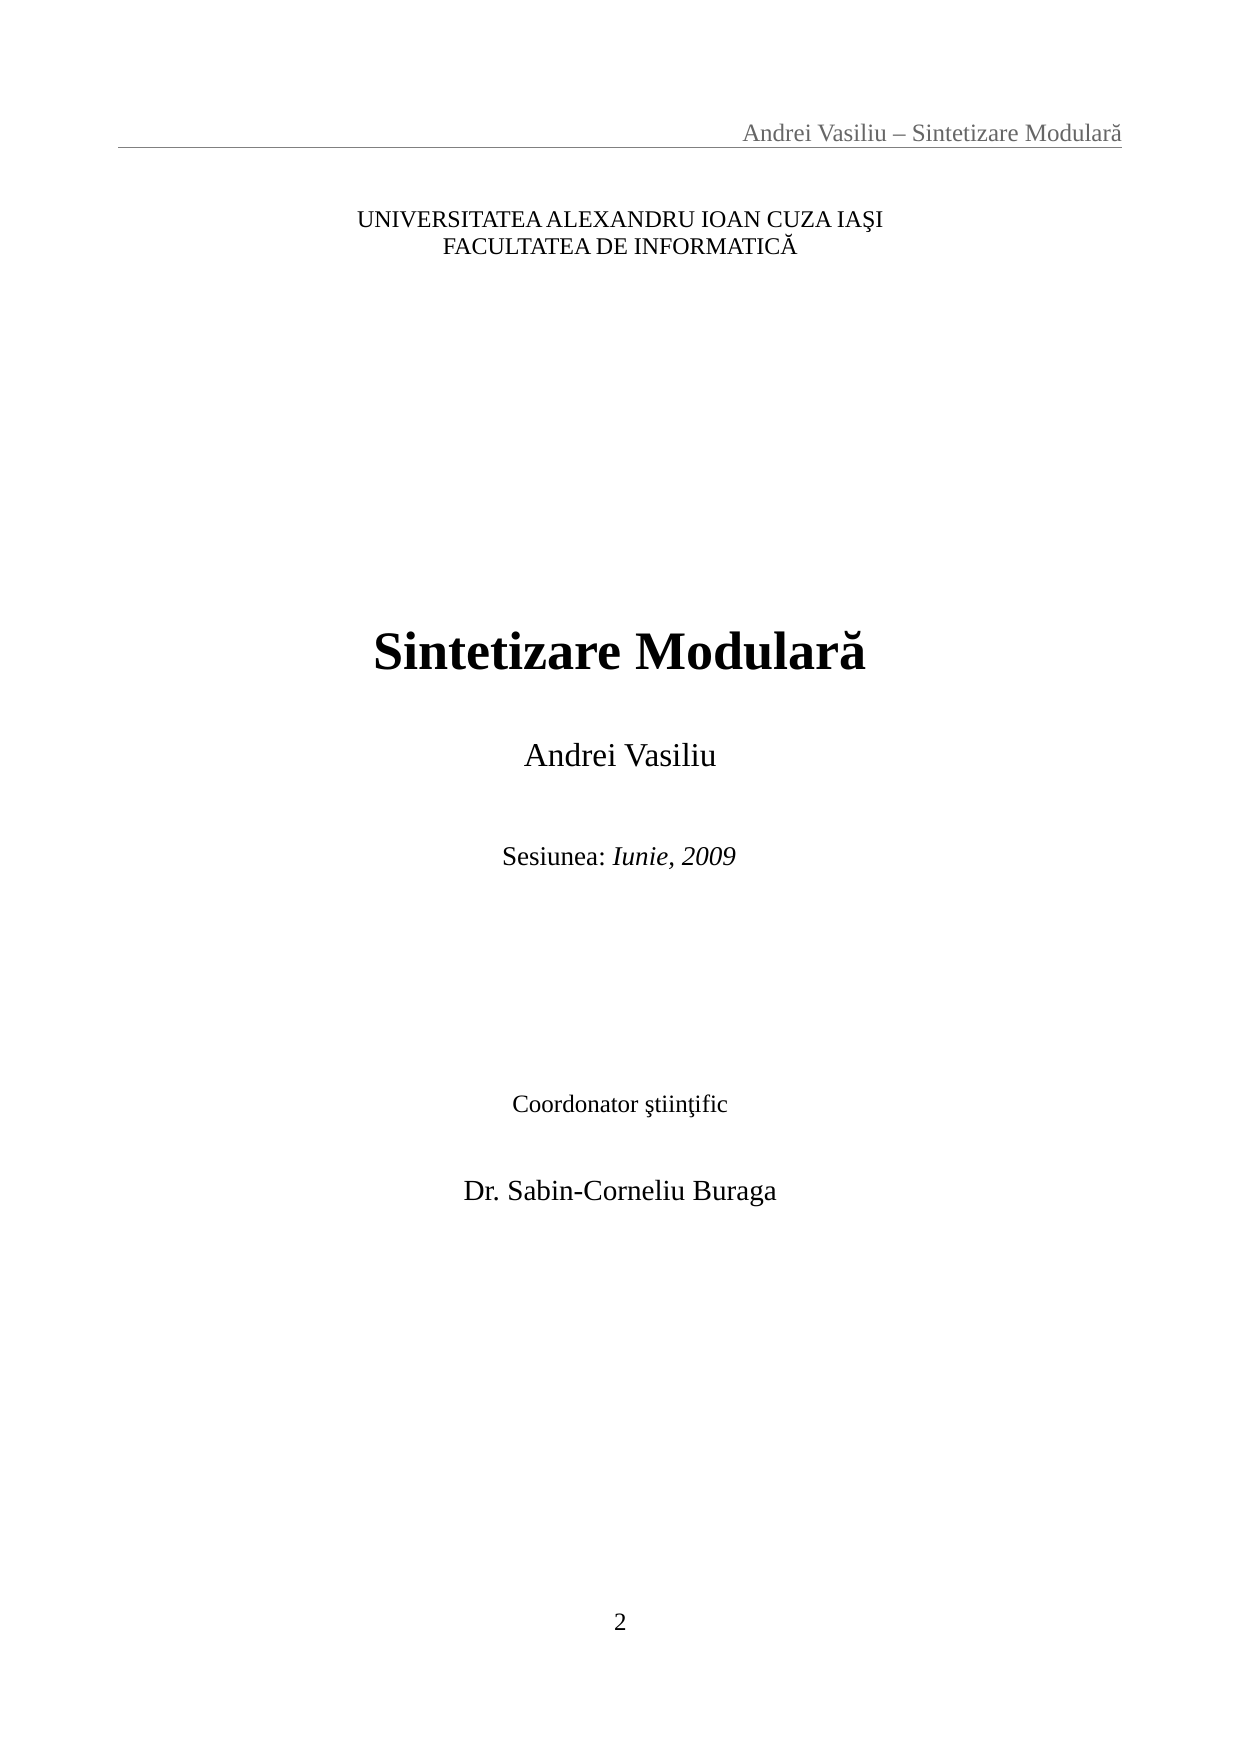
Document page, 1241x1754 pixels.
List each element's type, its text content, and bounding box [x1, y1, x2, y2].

text Coordonator ştiinţific [118, 1089, 1122, 1118]
text Sintetizare Modulară [118, 619, 1122, 681]
text Sesiunea: Iunie, 2009 [118, 840, 1122, 871]
text Andrei Vasiliu [118, 735, 1122, 773]
text Dr. Sabin-Corneliu Buraga [118, 1173, 1122, 1207]
text FACULTATEA DE INFORMATICĂ [118, 232, 1122, 260]
text UNIVERSITATEA ALEXANDRU IOAN CUZA IAŞI [118, 204, 1122, 232]
